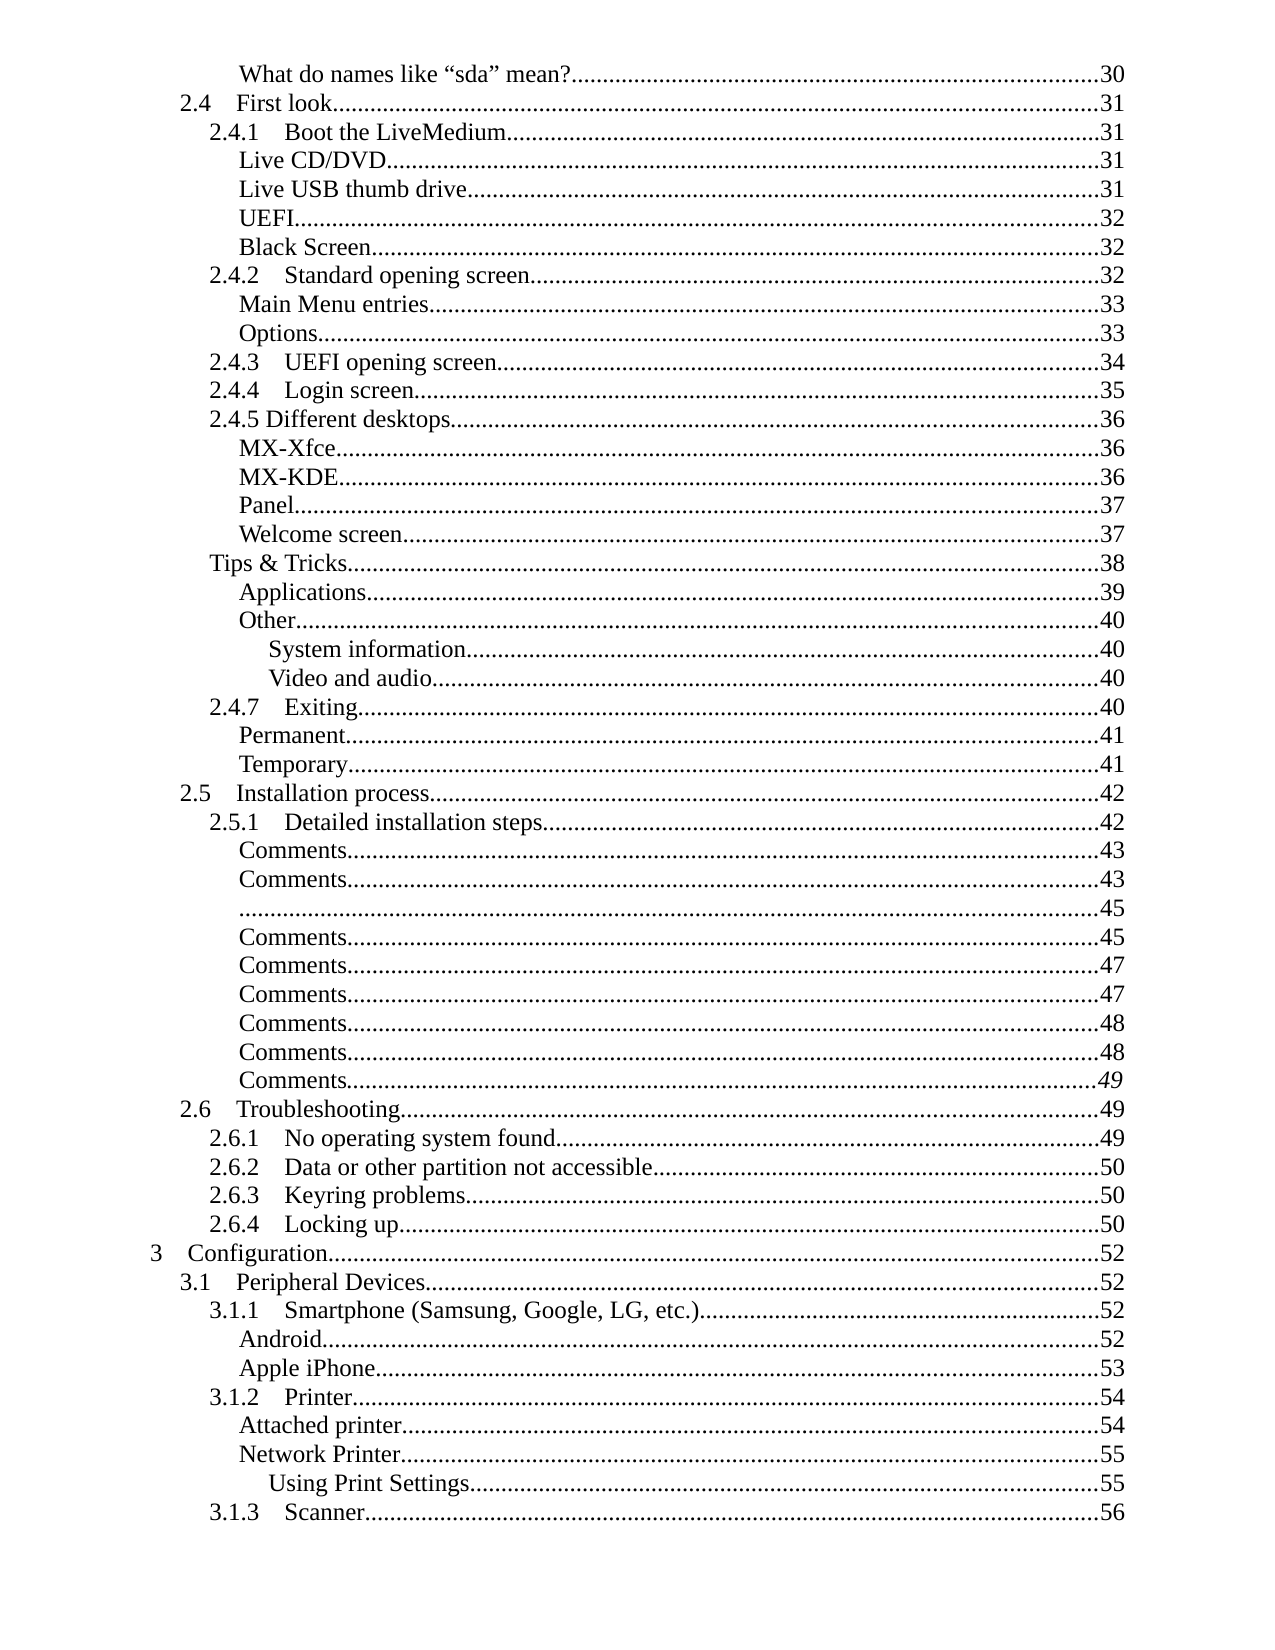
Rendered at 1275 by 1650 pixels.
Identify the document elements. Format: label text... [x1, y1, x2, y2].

text 2.4.3 UEFI opening screen 34 [209, 347, 1125, 375]
text Attached printer 54 [238, 1410, 1125, 1439]
text 2.5.1 Detailed installation steps 42 [209, 807, 1125, 835]
text Tips & Tricks 38 [209, 548, 1125, 577]
text 2.6.4 Locking up 50 [209, 1209, 1125, 1238]
text 2.4.4 Login screen 35 [209, 375, 1125, 404]
text Comments 48 [238, 1008, 1125, 1037]
text Options 33 [238, 318, 1125, 347]
text 3.1.2 Printer 54 [209, 1382, 1125, 1410]
text Comments 49 [238, 1065, 1125, 1094]
text Android 52 [238, 1324, 1125, 1353]
text Network Printer 55 [238, 1439, 1125, 1468]
text Comments 43 [238, 864, 1125, 893]
text Main Menu entries 33 [238, 289, 1125, 318]
text Panel 37 [238, 490, 1125, 519]
text System information 40 [268, 634, 1125, 663]
text Welcome screen 37 [238, 519, 1125, 548]
text 2.4.7 Exiting 40 [209, 692, 1125, 720]
text 2.6.2 Data or other partition not accessible. 50 [209, 1152, 1125, 1180]
text Comments 47 [238, 950, 1125, 979]
text Temporary 41 [238, 749, 1125, 778]
text What do names like “sda” mean? 30 [238, 59, 1125, 88]
text 3.1.3 Scanner 56 [209, 1497, 1125, 1525]
text Other 40 [238, 605, 1125, 634]
text Live CD/DVD 31 [238, 145, 1125, 174]
text 2.4.1 Boot the LiveMedium 31 [209, 117, 1125, 145]
text Comments 45 [238, 922, 1125, 950]
text 3.1.1 Smartphone (Samsung, Google, LG, etc.) 52 [209, 1295, 1125, 1324]
text 2.4.2 Standard opening screen 32 [209, 260, 1125, 289]
text Live USB thumb drive 31 [238, 174, 1125, 203]
text Apple iPhone 53 [238, 1353, 1125, 1382]
text UEFI 32 [238, 203, 1125, 232]
text Comments 48 [238, 1037, 1125, 1065]
text Black Screen 32 [238, 232, 1125, 260]
text Comments 43 [238, 835, 1125, 864]
text 45 [238, 893, 1125, 922]
text Video and audio 40 [268, 663, 1125, 692]
text MX-KDE 36 [238, 462, 1125, 490]
text Permanent 41 [238, 720, 1125, 749]
text Comments 47 [238, 979, 1125, 1008]
text 2.6.3 Keyring problems 50 [209, 1180, 1125, 1209]
text Applications 39 [238, 577, 1125, 605]
text MX-Xfce 36 [238, 433, 1125, 462]
text Using Print Settings 55 [268, 1468, 1125, 1497]
text 2.4.5 Different desktops 36 [209, 404, 1125, 433]
text 2.6.1 No operating system found 49 [209, 1123, 1125, 1152]
